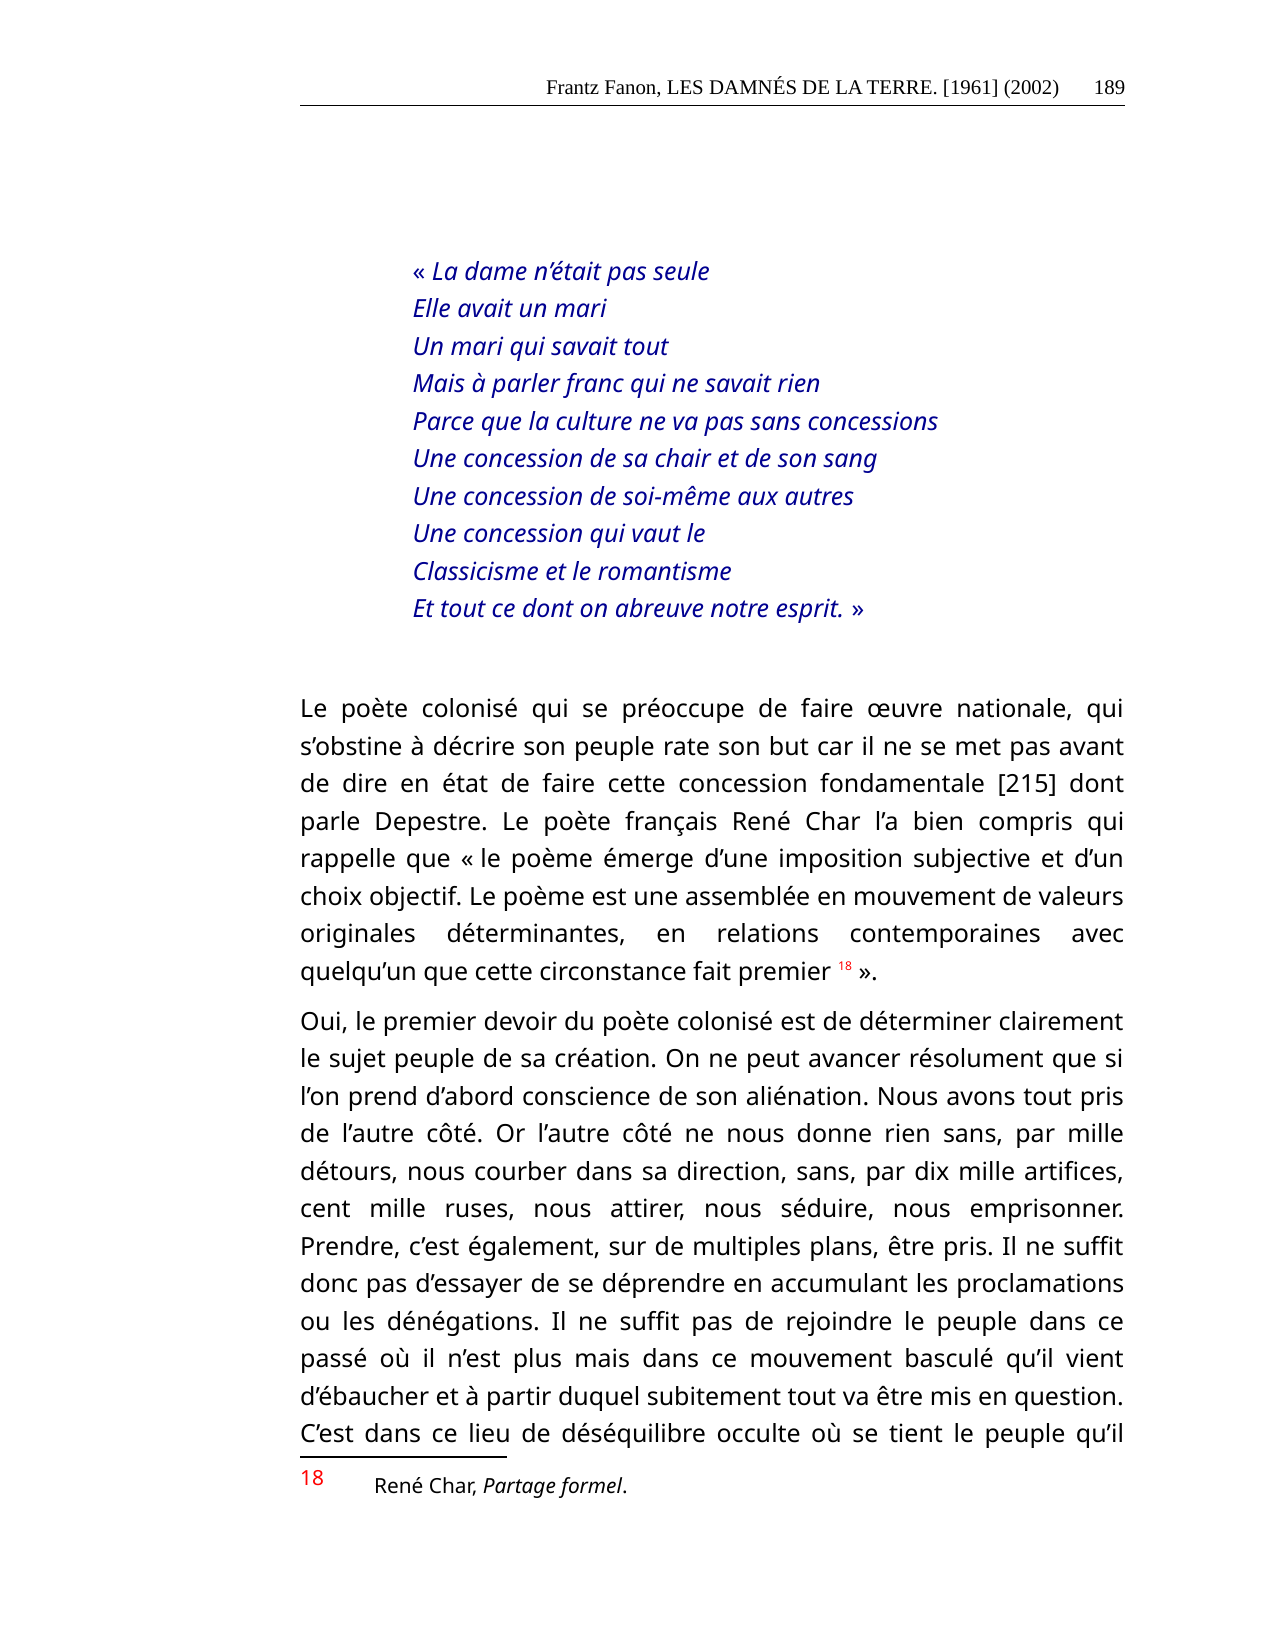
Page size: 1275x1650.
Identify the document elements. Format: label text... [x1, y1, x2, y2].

text Elle avait un mari [412, 287, 1125, 325]
text Une concession qui vaut le [412, 512, 1125, 550]
text Une concession de sa chair et de son sang [412, 437, 1125, 475]
text Un mari qui savait tout [412, 325, 1125, 362]
text Une concession de soi-même aux autres [412, 475, 1125, 512]
text Parce que la culture ne va pas sans concessions [412, 400, 1125, 437]
text Classicisme et le romantisme [412, 550, 1125, 587]
text Le poète colonisé qui se préoccupe de faire œuvre nationale, qui s’obstine à décrire son peuple rate son but car il ne se met pas avant de dire en état de faire cette concession fondamentale [215] dont parle Depestre. Le poète français René Char l’a bien compris qui rappelle que « le poème émerge d’une imposition subjective et d’un choix objectif. Le poème est une assemblée en mouvement de valeurs originales déterminantes, en relations contemporaines avec quelqu’un que cette circonstance fait premier ». [300, 687, 1125, 987]
text Mais à parler franc qui ne savait rien [412, 362, 1125, 400]
text Oui, le premier devoir du poète colonisé est de déterminer clairement le sujet peuple de sa création. On ne peut avancer résolument que si l’on prend d’abord conscience de son aliénation. Nous avons tout pris de l’autre côté. Or l’autre côté ne nous donne rien sans, par mille détours, nous courber dans sa direction, sans, par dix mille artifices, cent mille ruses, nous attirer, nous séduire, nous emprisonner. Prendre, c’est également, sur de multiples plans, être pris. Il ne suffit donc pas d’essayer de se déprendre en accumulant les proclamations ou les dénégations. Il ne suffit pas de rejoindre le peuple dans ce passé où il n’est plus mais dans ce mouvement basculé qu’il vient d’ébaucher et à partir duquel subitement tout va être mis en question. C’est dans ce lieu de déséquilibre occulte où se tient le peuple qu’il [300, 1000, 1125, 1450]
text « La dame n’était pas seule [412, 250, 1125, 287]
text Et tout ce dont on abreuve notre esprit. » [412, 587, 1125, 625]
text René Char, Partage formel. [300, 1463, 1125, 1500]
